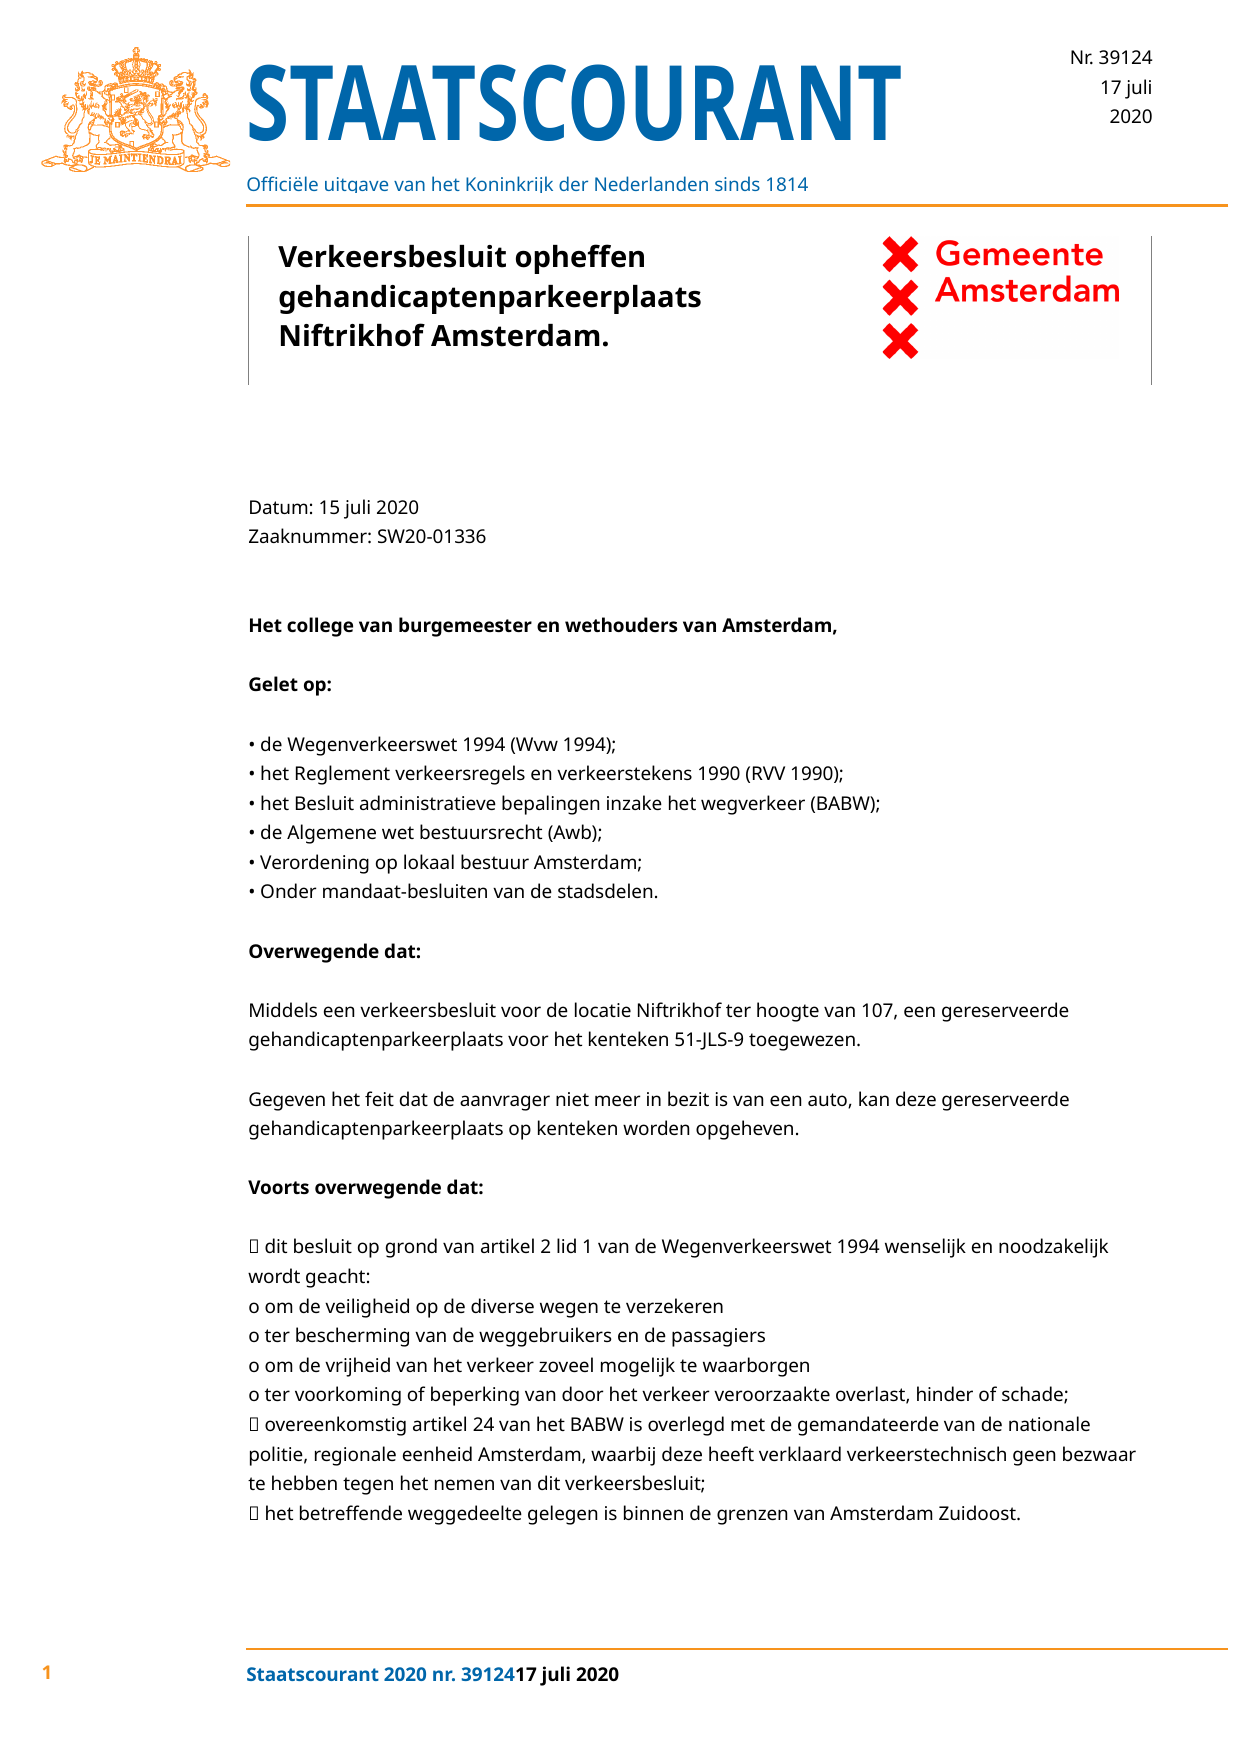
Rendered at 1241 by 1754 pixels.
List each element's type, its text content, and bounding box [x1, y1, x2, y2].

picture [882, 236, 1119, 359]
text  overeenkomstig artikel 24 van het BABW is overlegd met de gemandateerde van de nationale politie, regionale eenheid Amsterdam, waarbij deze heeft verklaard verkeerstechnisch geen bezwaar te hebben tegen het nemen van dit verkeersbesluit; [248, 1411, 1152, 1496]
text o om de veiligheid op de diverse wegen te verzekeren [248, 1293, 1152, 1319]
text  dit besluit op grond van artikel 2 lid 1 van de Wegenverkeerswet 1994 wenselijk en noodzakelijk wordt geacht: [248, 1234, 1152, 1289]
text • de Wegenverkeerswet 1994 (Wvw 1994); [248, 731, 1152, 757]
text Voorts overwegende dat: [248, 1174, 1152, 1200]
text Het college van burgemeester en wethouders van Amsterdam, [248, 612, 1152, 638]
text • Verordening op lokaal bestuur Amsterdam; [248, 849, 1152, 875]
text o ter bescherming van de weggebruikers en de passagiers [248, 1322, 1152, 1348]
text  het betreffende weggedeelte gelegen is binnen de grenzen van Amsterdam Zuidoost. [248, 1500, 1152, 1526]
text o ter voorkoming of beperking van door het verkeer veroorzaakte overlast, hinder of schade; [248, 1382, 1152, 1407]
text • het Besluit administratieve bepalingen inzake het wegverkeer (BABW); [248, 790, 1152, 816]
text Gelet op: [248, 672, 1152, 697]
text Gegeven het feit dat de aanvrager niet meer in bezit is van een auto, kan deze gereserveerde gehandicaptenparkeerplaats op kenteken worden opgeheven. [248, 1086, 1152, 1141]
text Datum: 15 juli 2020 [248, 494, 1152, 520]
picture [41, 47, 231, 172]
text o om de vrijheid van het verkeer zoveel mogelijk te waarborgen [248, 1352, 1152, 1378]
text • Onder mandaat-besluiten van de stadsdelen. [248, 879, 1152, 904]
text • het Reglement verkeersregels en verkeerstekens 1990 (RVV 1990); [248, 760, 1152, 786]
table_header [850, 236, 1151, 385]
text • de Algemene wet bestuursrecht (Awb); [248, 819, 1152, 845]
text Middels een verkeersbesluit voor de locatie Niftrikhof ter hoogte van 107, een gereserveerde gehandicaptenparkeerplaats voor het kenteken 51-JLS-9 toegewezen. [248, 997, 1152, 1052]
text Zaaknummer: SW20-01336 [248, 524, 1152, 549]
text Overwegende dat: [248, 938, 1152, 964]
table_header Verkeersbesluit opheffen gehandicaptenparkeerplaats Niftrikhof Amsterdam. [249, 236, 850, 385]
